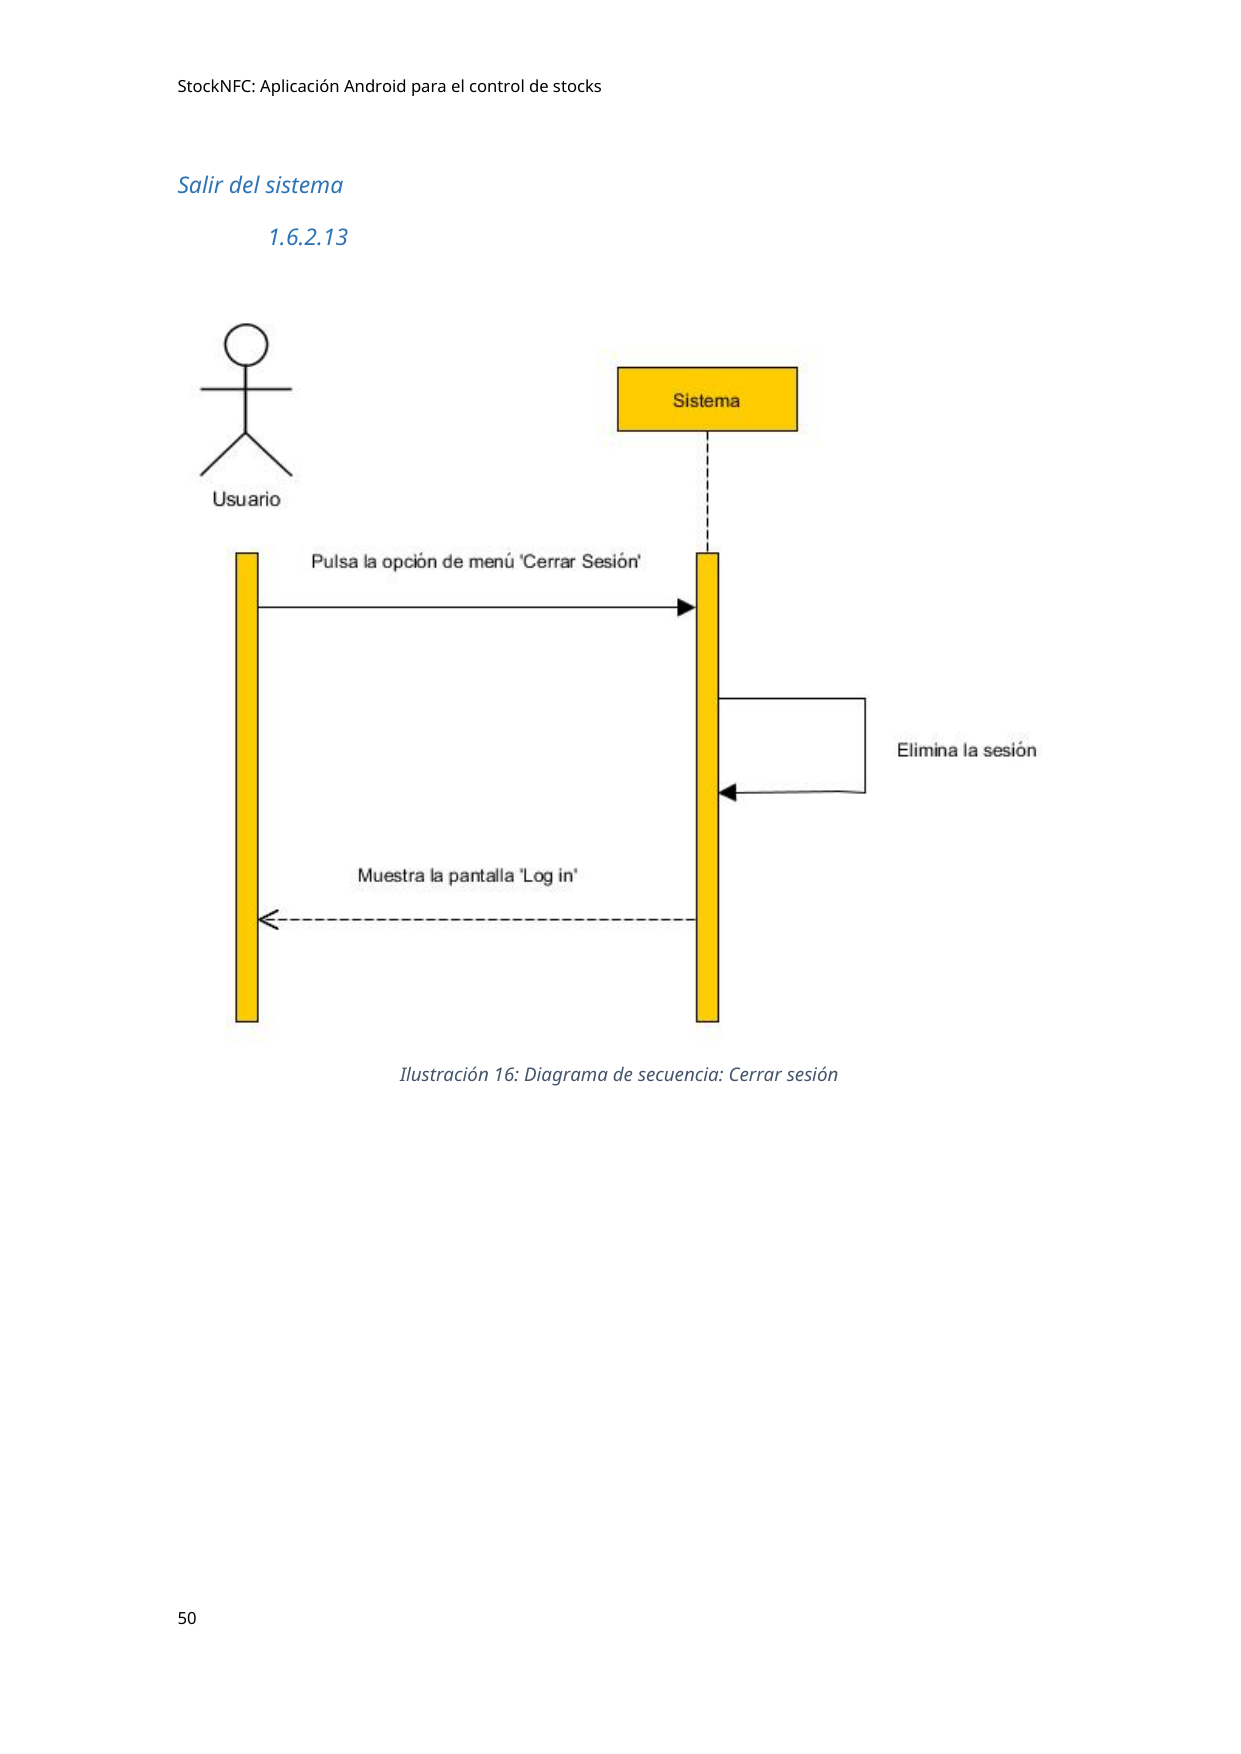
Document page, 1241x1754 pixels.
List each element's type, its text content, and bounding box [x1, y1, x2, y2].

subtitle Salir del sistema [177, 168, 1063, 200]
text Ilustración 16: Diagrama de secuencia: Cerrar sesión [177, 1062, 1063, 1087]
